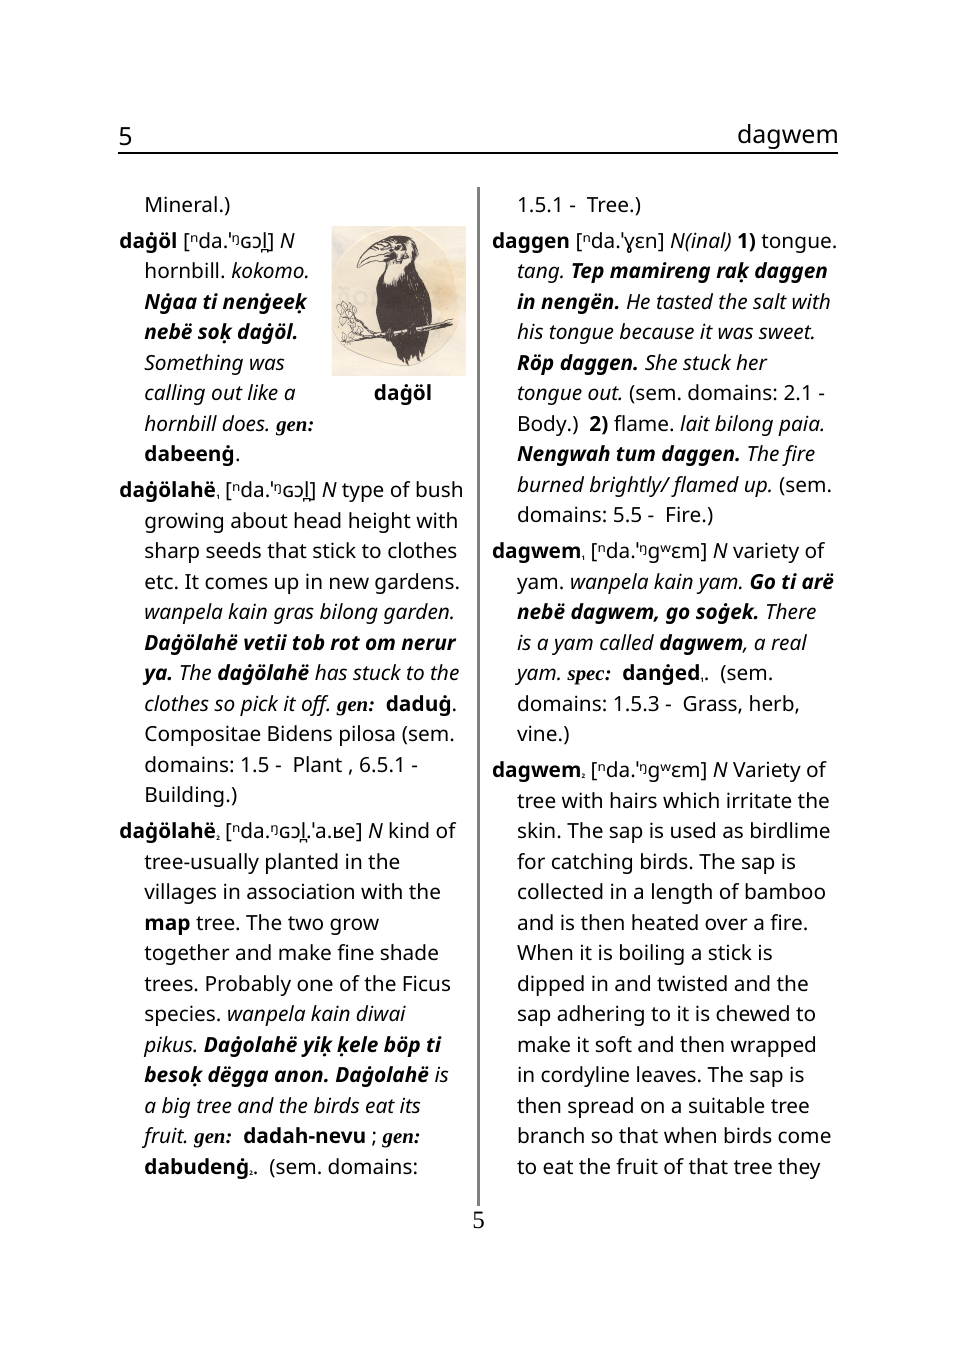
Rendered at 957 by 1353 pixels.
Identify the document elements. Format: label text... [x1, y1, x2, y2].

text daġöl [ⁿda.ˈᵑɢɔl̪] N hornbill. kokomo. Nġaa ti nenġeeḳ nebë soḳ daġöl. Something was calling out like a hornbill does. gen: dabeenġ. [119, 223, 465, 472]
text daggen [ⁿda.ˈɣɛn] N(inal) 1) tongue. tang. Tep mamireng raḳ daggen in nengën. He tasted the salt with his tongue because it was sweet. Röp daggen. She stuck her tongue out. (sem. domains: 2.1 - Body.) 2) flame. lait bilong paia. Nengwah tum daggen. The fire burned brightly/ flamed up. (sem. domains: 5.5 - Fire.) [492, 223, 837, 533]
text daġöl [341, 376, 465, 411]
text daġölahë2 [ⁿda.ᵑɢɔl̪.ˈa.ʁe] N kind of tree-usually planted in the villages in association with the map tree. The two grow together and make fine shade trees. Probably one of the Ficus species. wanpela kain diwai pikus. Daġolahë yiḳ ḳele böp ti besoḳ dëgga anon. Daġolahë is a big tree and the birds eat its fruit. gen: dadah-nevu ; gen: dabudenġ2. (sem. domains: [119, 813, 465, 1184]
text daġölahë1 [ⁿda.ˈᵑɢɔl̪] N type of bush growing about head height with sharp seeds that stick to clothes etc. It comes up in new gardens. wanpela kain gras bilong garden. Daġölahë vetii tob rot om nerur ya. The daġölahë has stuck to the clothes so pick it off. gen: daduġ. Compositae Bidens pilosa (sem. domains: 1.5 - Plant , 6.5.1 - Building.) [119, 472, 465, 813]
text dagwem2 [ⁿda.ˈᵑɡʷɛm] N Variety of tree with hairs which irritate the skin. The sap is used as birdlime for catching birds. The sap is collected in a length of bamboo and is then heated over a fire. When it is boiling a stick is dipped in and twisted and the sap adhering to it is chewed to make it soft and then wrapped in cordyline leaves. The sap is then spread on a suitable tree branch so that when birds come to eat the fruit of that tree they [492, 752, 837, 1184]
picture [331, 226, 466, 376]
text - Mineral.) [119, 188, 465, 223]
text 1.5.1 - Tree.) [492, 188, 837, 223]
text dagwem1 [ⁿda.ˈᵑɡʷɛm] N variety of yam. wanpela kain yam. Go ti arë nebë dagwem, go soġek. There is a yam called dagwem, a real yam. spec: danġed1. (sem. domains: 1.5.3 - Grass, herb, vine.) [492, 533, 837, 752]
